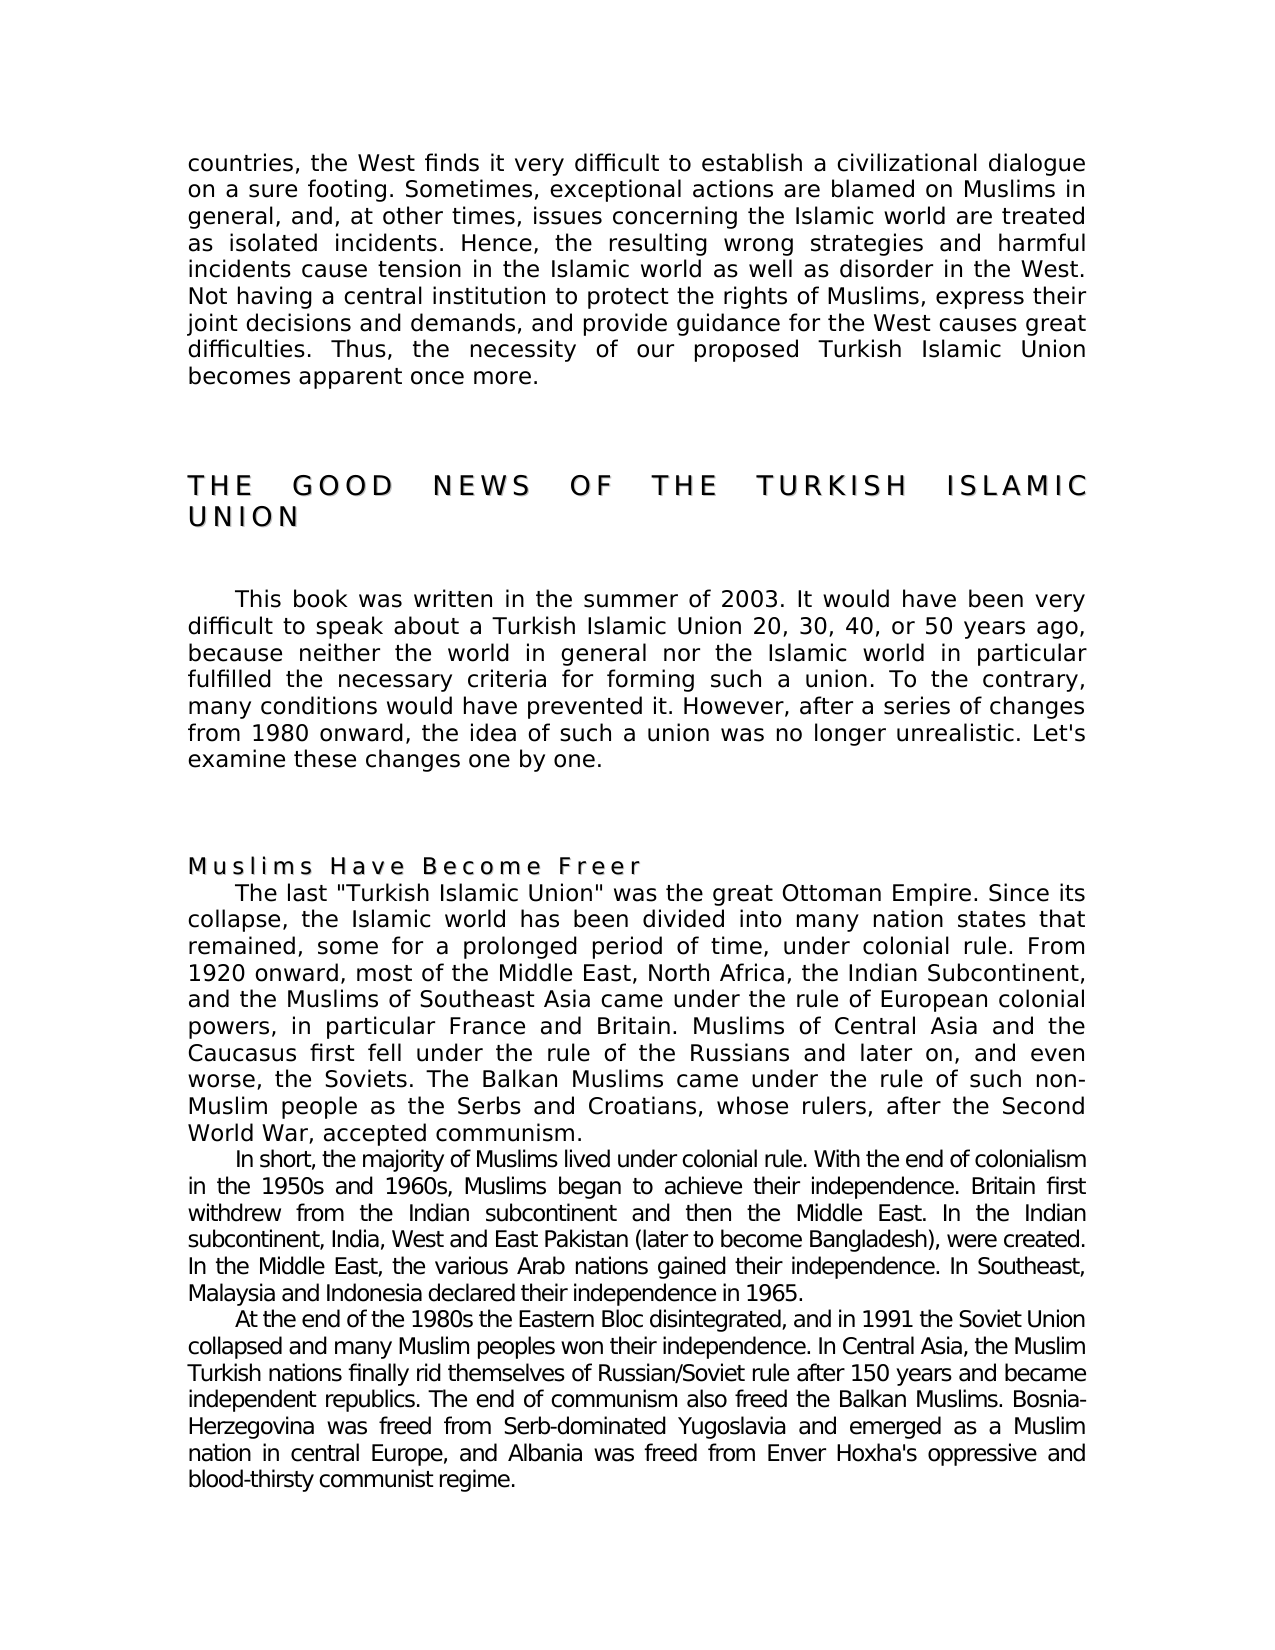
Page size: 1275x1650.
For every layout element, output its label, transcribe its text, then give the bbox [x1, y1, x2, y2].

text Muslims Have Become Freer [187, 853, 1087, 880]
text This book was written in the summer of 2003. It would have been very difficult to speak about a Turkish Islamic Union 20, 30, 40, or 50 years ago, because neither the world in general nor the Islamic world in particular fulfilled the necessary criteria for forming such a union. To the contrary, many conditions would have prevented it. However, after a series of changes from 1980 onward, the idea of such a union was no longer unrealistic. Let's examine these changes one by one. [187, 586, 1087, 773]
text The last "Turkish Islamic Union" was the great Ottoman Empire. Since its collapse, the Islamic world has been divided into many nation states that remained, some for a prolonged period of time, under colonial rule. From 1920 onward, most of the Middle East, North Africa, the Indian Subcontinent, and the Muslims of Southeast Asia came under the rule of European colonial powers, in particular France and Britain. Muslims of Central Asia and the Caucasus first fell under the rule of the Russians and later on, and even worse, the Soviets. The Balkan Muslims came under the rule of such non-Muslim people as the Serbs and Croatians, whose rulers, after the Second World War, accepted communism. [187, 880, 1087, 1146]
text In short, the majority of Muslims lived under colonial rule. With the end of colonialism in the 1950s and 1960s, Muslims began to achieve their independence. Britain first withdrew from the Indian subcontinent and then the Middle East. In the Indian subcontinent, India, West and East Pakistan (later to become Bangladesh), were created. In the Middle East, the various Arab nations gained their independence. In Southeast, Malaysia and Indonesia declared their independence in 1965. [187, 1146, 1087, 1306]
text THE GOOD NEWS OF THE TURKISH ISLAMIC UNION [187, 470, 1087, 533]
text At the end of the 1980s the Eastern Bloc disintegrated, and in 1991 the Soviet Union collapsed and many Muslim peoples won their independence. In Central Asia, the Muslim Turkish nations finally rid themselves of Russian/Soviet rule after 150 years and became independent republics. The end of communism also freed the Balkan Muslims. Bosnia-Herzegovina was freed from Serb-dominated Yugoslavia and emerged as a Muslim nation in central Europe, and Albania was freed from Enver Hoxha's oppressive and blood-thirsty communist regime. [187, 1306, 1087, 1493]
text countries, the West finds it very difficult to establish a civilizational dialogue on a sure footing. Sometimes, exceptional actions are blamed on Muslims in general, and, at other times, issues concerning the Islamic world are treated as isolated incidents. Hence, the resulting wrong strategies and harmful incidents cause tension in the Islamic world as well as disorder in the West. Not having a central institution to protect the rights of Muslims, express their joint decisions and demands, and provide guidance for the West causes great difficulties. Thus, the necessity of our proposed Turkish Islamic Union becomes apparent once more. [187, 150, 1087, 390]
